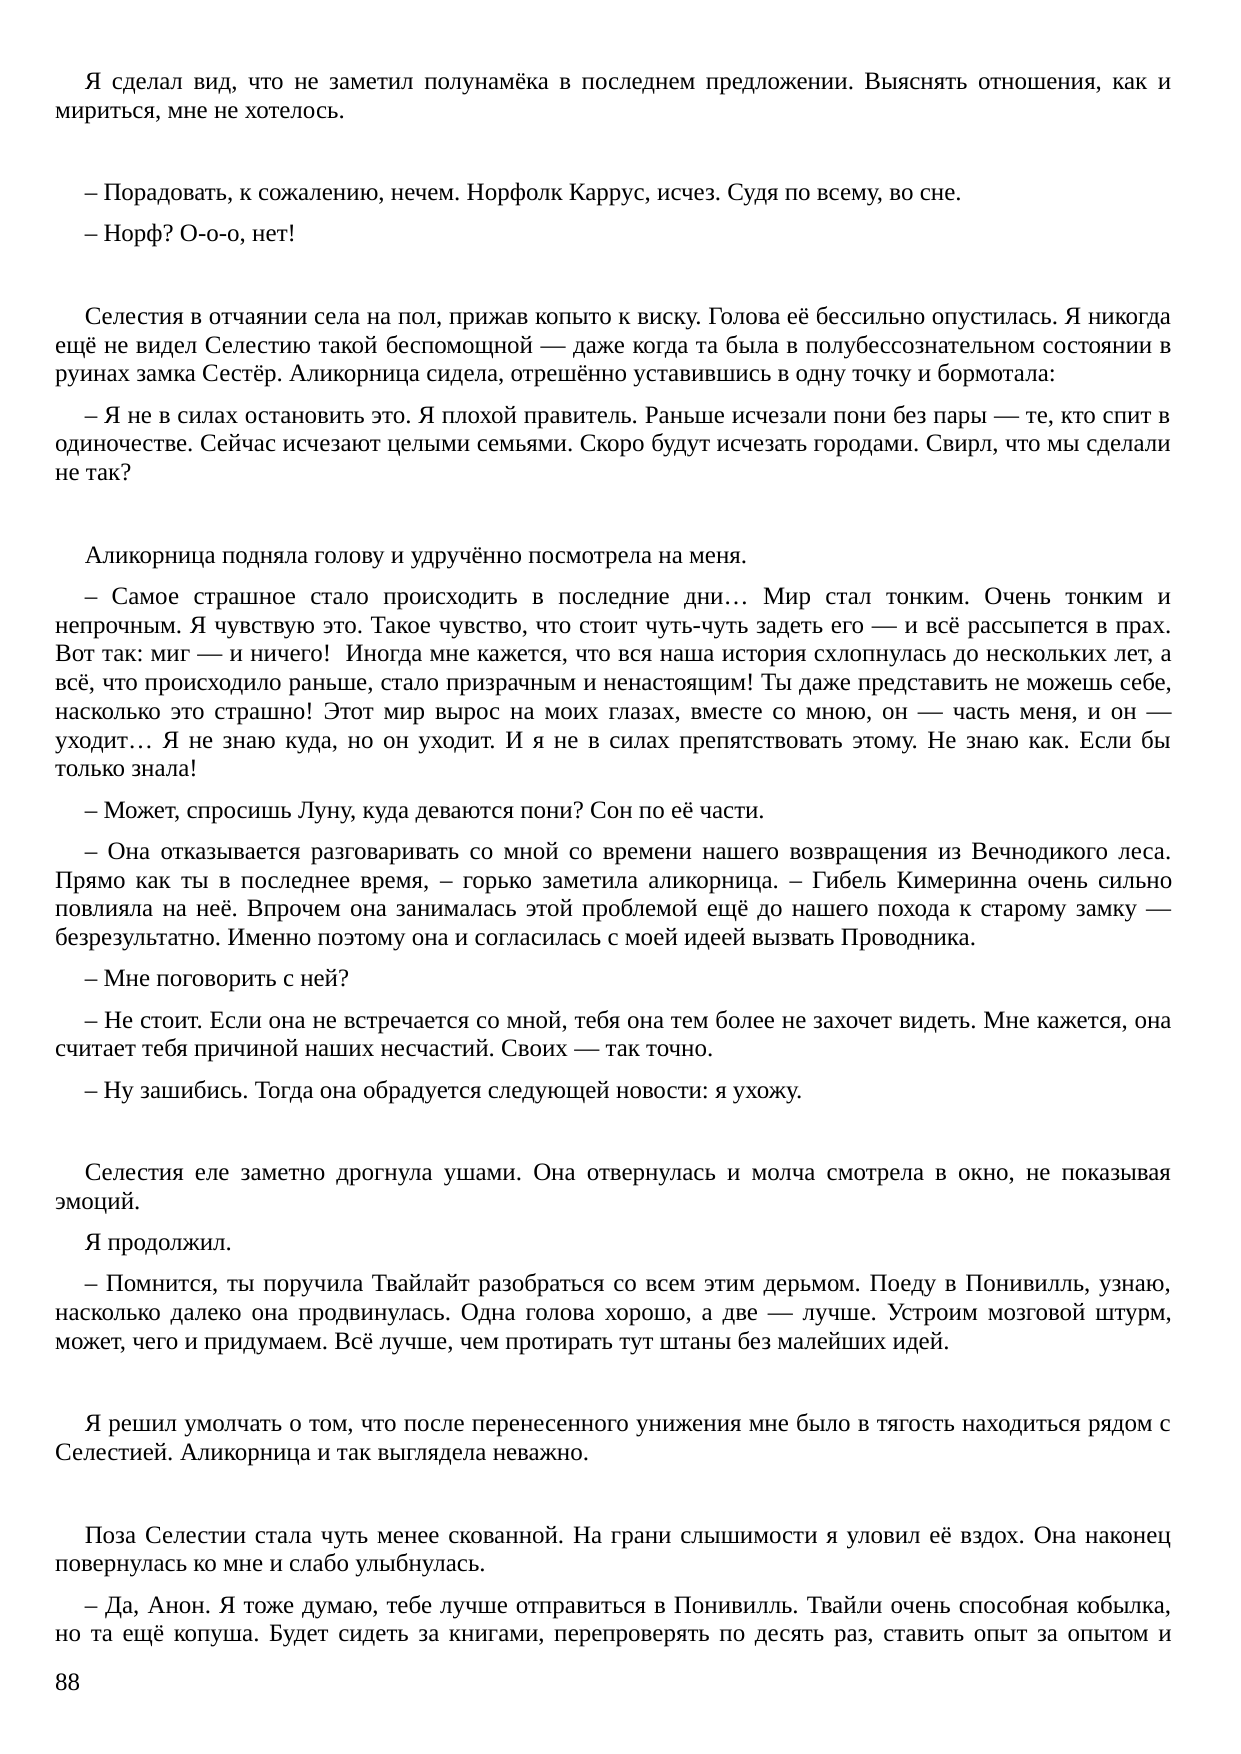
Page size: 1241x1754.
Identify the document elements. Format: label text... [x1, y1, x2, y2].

text Селестия в отчаянии села на пол, прижав копыто к виску. Голова её бессильно опустилась. Я никогда ещё не видел Селестию такой беспомощной — даже когда та была в полубессознательном состоянии в руинах замка Сестёр. Аликорница сидела, отрешённо уставившись в одну точку и бормотала: [55, 301, 1173, 387]
text – Она отказывается разговаривать со мной со времени нашего возвращения из Вечнодикого леса. Прямо как ты в последнее время, – горько заметила аликорница. – Гибель Кимеринна очень сильно повлияла на неё. Впрочем она занималась этой проблемой ещё до нашего похода к старому замку — безрезультатно. Именно поэтому она и согласилась с моей идеей вызвать Проводника. [55, 836, 1173, 951]
text – Мне поговорить с ней? [55, 963, 1173, 992]
text – Порадовать, к сожалению, нечем. Норфолк Каррус, исчез. Судя по всему, во сне. [55, 177, 1173, 206]
text – Самое страшное стало происходить в последние дни… Мир стал тонким. Очень тонким и непрочным. Я чувствую это. Такое чувство, что стоит чуть-чуть задеть его — и всё рассыпется в прах. Вот так: миг — и ничего! Иногда мне кажется, что вся наша история схлопнулась до нескольких лет, а всё, что происходило раньше, стало призрачным и ненастоящим! Ты даже представить не можешь себе, насколько это страшно! Этот мир вырос на моих глазах, вместе со мною, он — часть меня, и он — уходит… Я не знаю куда, но он уходит. И я не в силах препятствовать этому. Не знаю как. Если бы только знала! [55, 581, 1173, 782]
text Селестия еле заметно дрогнула ушами. Она отвернулась и молча смотрела в окно, не показывая эмоций. [55, 1157, 1173, 1215]
text – Я не в силах остановить это. Я плохой правитель. Раньше исчезали пони без пары — те, кто спит в одиночестве. Сейчас исчезают целыми семьями. Скоро будут исчезать городами. Свирл, что мы сделали не так? [55, 400, 1173, 486]
text Поза Селестии стала чуть менее скованной. На грани слышимости я уловил её вздох. Она наконец повернулась ко мне и слабо улыбнулась. [55, 1520, 1173, 1577]
text Я продолжил. [55, 1227, 1173, 1256]
text – Не стоит. Если она не встречается со мной, тебя она тем более не захочет видеть. Мне кажется, она считает тебя причиной наших несчастий. Своих — так точно. [55, 1005, 1173, 1062]
text Я сделал вид, что не заметил полунамёка в последнем предложении. Выяснять отношения, как и мириться, мне не хотелось. [55, 66, 1173, 123]
text Аликорница подняла голову и удручённо посмотрела на меня. [55, 540, 1173, 568]
text Я решил умолчать о том, что после перенесенного унижения мне было в тягость находиться рядом с Селестией. Аликорница и так выглядела неважно. [55, 1408, 1173, 1466]
text – Может, спросишь Луну, куда деваются пони? Сон по её части. [55, 795, 1173, 823]
text – Норф? О-о-о, нет! [55, 218, 1173, 247]
text – Помнится, ты поручила Твайлайт разобраться со всем этим дерьмом. Поеду в Понивилль, узнаю, насколько далеко она продвинулась. Одна голова хорошо, а две — лучше. Устроим мозговой штурм, может, чего и придумаем. Всё лучше, чем протирать тут штаны без малейших идей. [55, 1268, 1173, 1355]
text – Ну зашибись. Тогда она обрадуется следующей новости: я ухожу. [55, 1075, 1173, 1103]
text – Да, Анон. Я тоже думаю, тебе лучше отправиться в Понивилль. Твайли очень способная кобылка, но та ещё копуша. Будет сидеть за книгами, перепроверять по десять раз, ставить опыт за опытом и [55, 1590, 1173, 1647]
